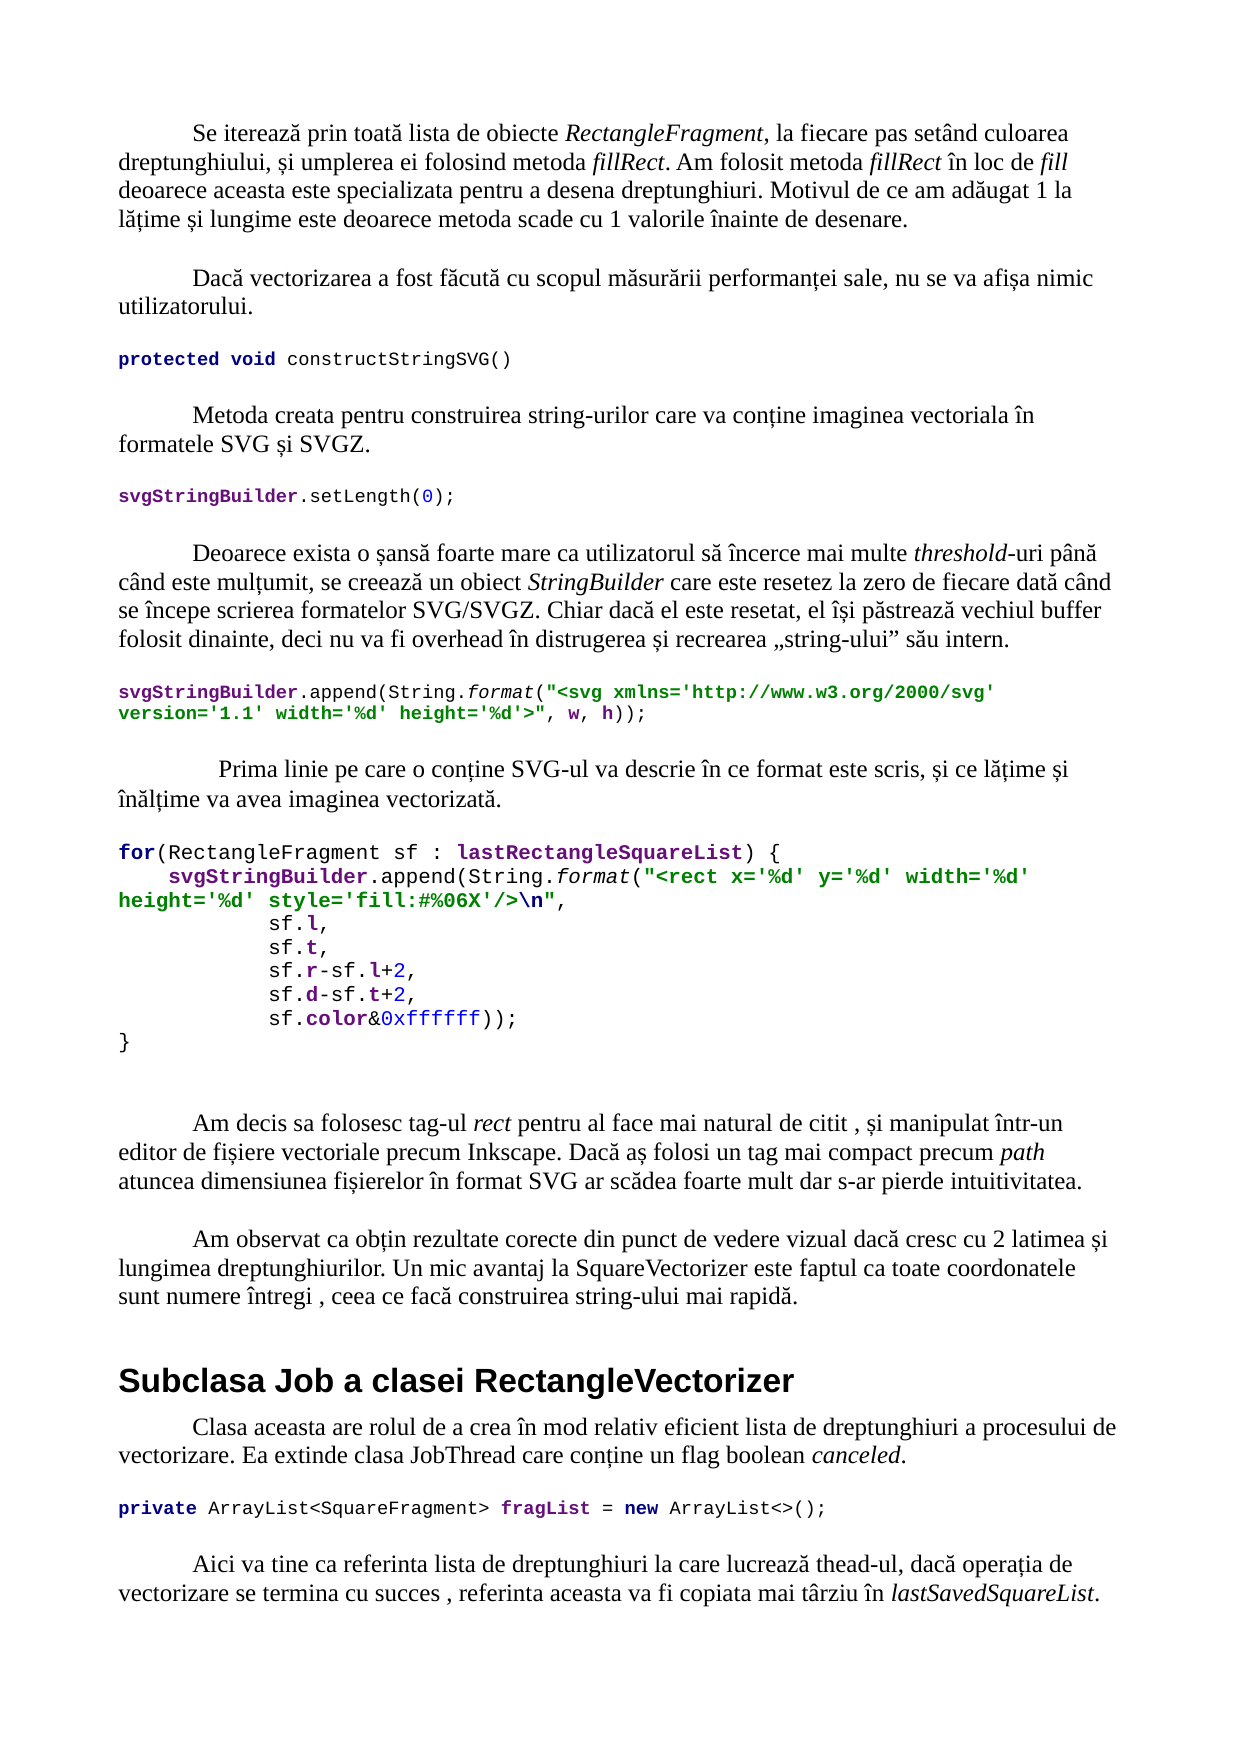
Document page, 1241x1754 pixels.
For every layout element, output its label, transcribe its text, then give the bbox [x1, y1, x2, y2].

text Clasa aceasta are rolul de a crea în mod relativ eficient lista de dreptunghiuri a procesului de vectorizare. Ea extinde clasa JobThread care conține un flag boolean canceled. [118, 1412, 1122, 1469]
text svgStringBuilder.append(String.format("<svg xmlns='http://www.w3.org/2000/svg' version='1.1' width='%d' height='%d'>", w, h)); [118, 682, 1122, 725]
text svgStringBuilder.setLength(0); [118, 487, 1122, 508]
text for(RectangleFragment sf : lastRectangleSquareList) { [118, 842, 1122, 866]
text Dacă vectorizarea a fost făcută cu scopul măsurării performanței sale, nu se va afișa nimic utilizatorului. [118, 263, 1122, 320]
text private ArrayList<SquareFragment> fragList = new ArrayList<>(); [118, 1499, 1122, 1520]
text Am decis sa folosesc tag-ul rect pentru al face mai natural de citit , și manipulat într-un editor de fișiere vectoriale precum Inkscape. Dacă aș folosi un tag mai compact precum path atuncea dimensiunea fișierelor în format SVG ar scădea foarte mult dar s-ar pierde intuitivitatea. [118, 1108, 1122, 1194]
text Deoarece exista o șansă foarte mare ca utilizatorul să încerce mai multe threshold-uri până când este mulțumit, se creează un obiect StringBuilder care este resetez la zero de fiecare dată când se începe scrierea formatelor SVG/SVGZ. Chiar dacă el este resetat, el își păstrează vechiul buffer folosit dinainte, deci nu va fi overhead în distrugerea și recrearea „string-ului” său intern. [118, 538, 1122, 653]
text protected void constructStringSVG() [118, 349, 1122, 371]
text Prima linie pe care o conține SVG-ul va descrie în ce format este scris, și ce lățime și înălțime va avea imaginea vectorizată. [118, 754, 1122, 813]
text Metoda creata pentru construirea string-urilor care va conține imaginea vectoriala în formatele SVG și SVGZ. [118, 400, 1122, 458]
text } [118, 1031, 1122, 1055]
text Am observat ca obțin rezultate corecte din punct de vedere vizual dacă cresc cu 2 latimea și lungimea dreptunghiurilor. Un mic avantaj la SquareVectorizer este faptul ca toate coordonatele sunt numere întregi , ceea ce facă construirea string-ului mai rapidă. [118, 1224, 1122, 1310]
text sf.l, [118, 913, 1122, 937]
text Se iterează prin toată lista de obiecte RectangleFragment, la fiecare pas setând culoarea dreptunghiului, și umplerea ei folosind metoda fillRect. Am folosit metoda fillRect în loc de fill deoarece aceasta este specializata pentru a desena dreptunghiuri. Motivul de ce am adăugat 1 la lățime și lungime este deoarece metoda scade cu 1 valorile înainte de desenare. [118, 118, 1122, 233]
text Aici va tine ca referinta lista de dreptunghiuri la care lucrează thead-ul, dacă operația de vectorizare se termina cu succes , referinta aceasta va fi copiata mai târziu în lastSavedSquareList. [118, 1549, 1122, 1607]
text sf.d-sf.t+2, [118, 984, 1122, 1008]
text sf.t, [118, 937, 1122, 961]
text sf.color&0xffffff)); [118, 1008, 1122, 1031]
text sf.r-sf.l+2, [118, 961, 1122, 984]
text svgStringBuilder.append(String.format("<rect x='%d' y='%d' width='%d' height='%d' style='fill:#%06X'/>\n", [118, 866, 1122, 913]
subtitle Subclasa Job a clasei RectangleVectorizer [118, 1361, 1122, 1399]
